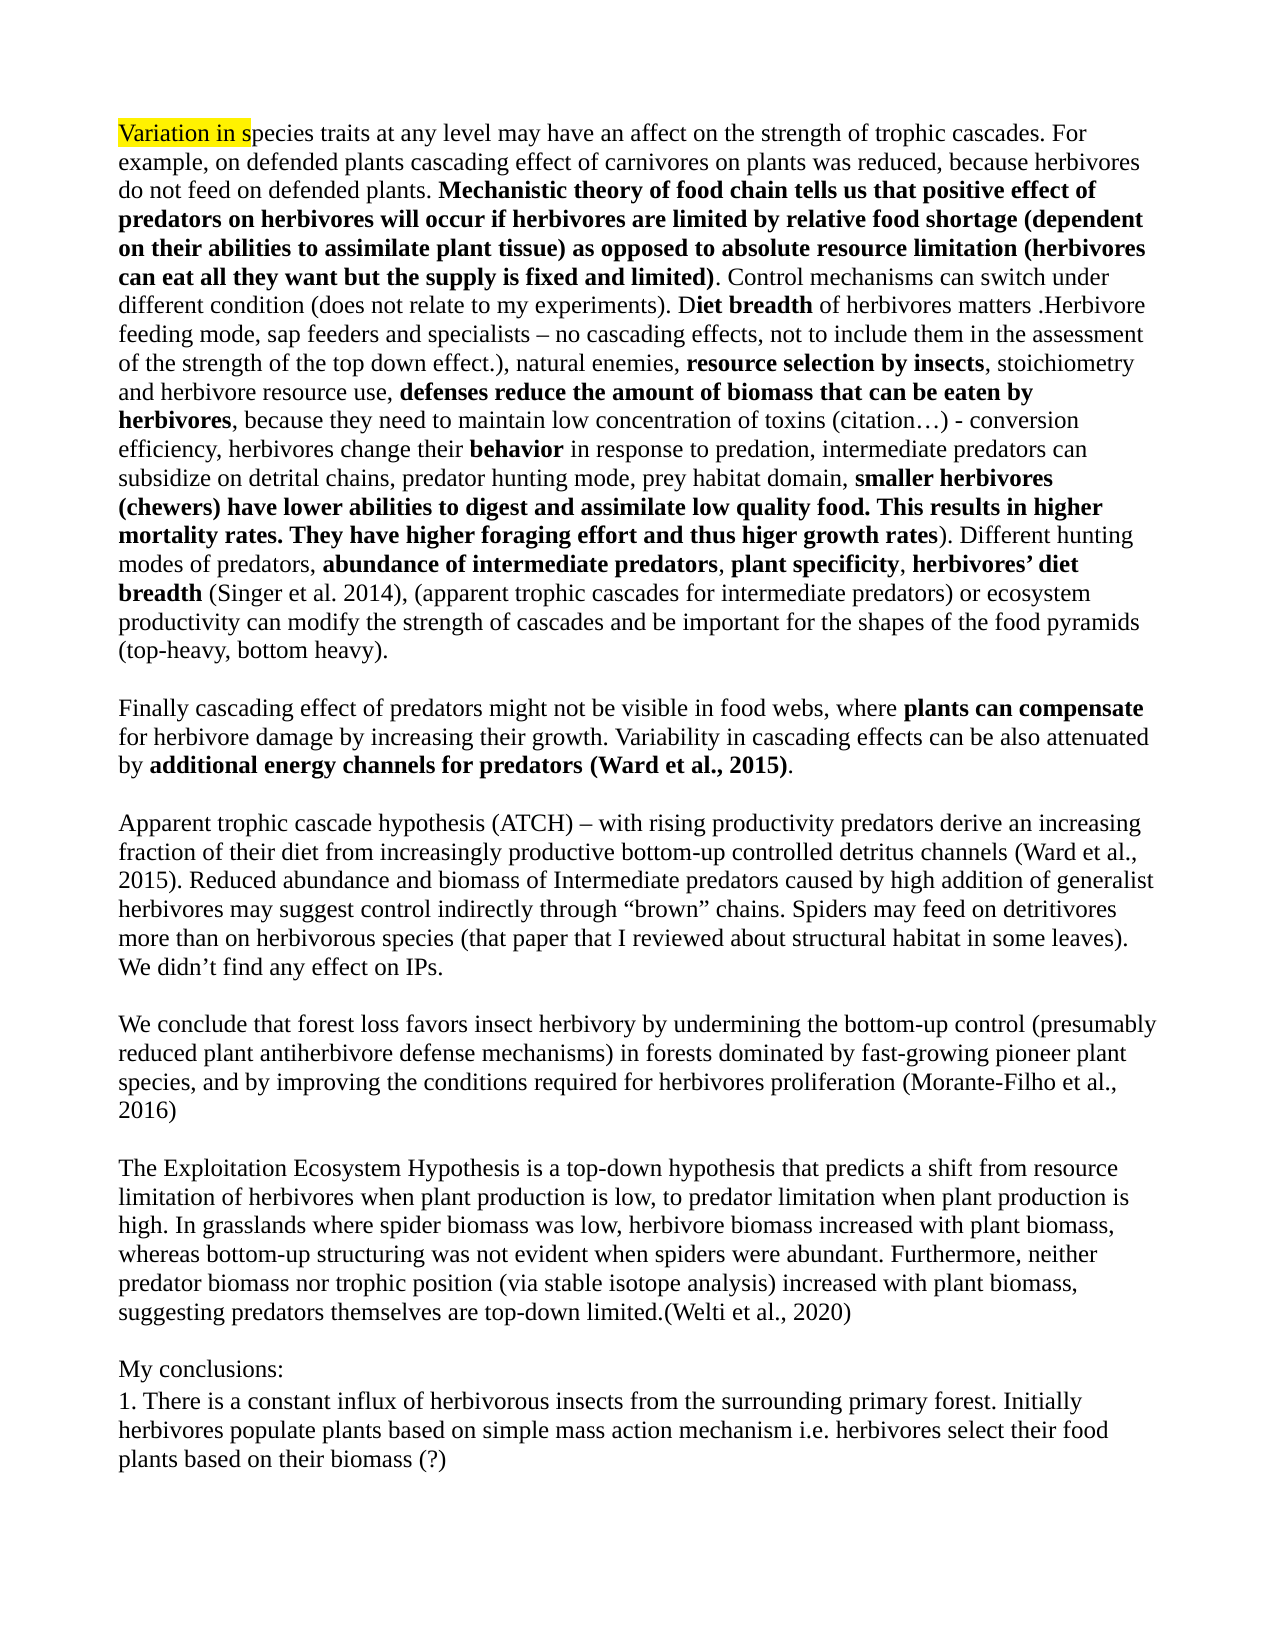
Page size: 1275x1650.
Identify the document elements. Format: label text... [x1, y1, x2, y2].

text Variation in species traits at any level may have an affect on the strength of trophic cascades. For example, on defended plants cascading effect of carnivores on plants was reduced, because herbivores do not feed on defended plants. Mechanistic theory of food chain tells us that positive effect of predators on herbivores will occur if herbivores are limited by relative food shortage (dependent on their abilities to assimilate plant tissue) as opposed to absolute resource limitation (herbivores can eat all they want but the supply is fixed and limited). Control mechanisms can switch under different condition (does not relate to my experiments). Diet breadth of herbivores matters .Herbivore feeding mode, sap feeders and specialists – no cascading effects, not to include them in the assessment of the strength of the top down effect.), natural enemies, resource selection by insects, stoichiometry and herbivore resource use, defenses reduce the amount of biomass that can be eaten by herbivores, because they need to maintain low concentration of toxins (citation…) - conversion efficiency, herbivores change their behavior in response to predation, intermediate predators can subsidize on detrital chains, predator hunting mode, prey habitat domain, smaller herbivores (chewers) have lower abilities to digest and assimilate low quality food. This results in higher mortality rates. They have higher foraging effort and thus higer growth rates). Different hunting modes of predators, abundance of intermediate predators, plant specificity, herbivores’ diet breadth (Singer et al. 2014), (apparent trophic cascades for intermediate predators) or ecosystem productivity can modify the strength of cascades and be important for the shapes of the food pyramids (top-heavy, bottom heavy). [118, 118, 1157, 664]
text Finally cascading effect of predators might not be visible in food webs, where plants can compensate for herbivore damage by increasing their growth. Variability in cascading effects can be also attenuated by additional energy channels for predators (Ward et al., 2015). [118, 693, 1157, 779]
text The Exploitation Ecosystem Hypothesis is a top‐down hypothesis that predicts a shift from resource limitation of herbivores when plant production is low, to predator limitation when plant production is high. In grasslands where spider biomass was low, herbivore biomass increased with plant biomass, whereas bottom‐up structuring was not evident when spiders were abundant. Furthermore, neither predator biomass nor trophic position (via stable isotope analysis) increased with plant biomass, suggesting predators themselves are top‐down limited.(Welti et al., 2020) [118, 1153, 1157, 1326]
text We conclude that forest loss favors insect herbivory by undermining the bottom‐up control (presumably reduced plant antiherbivore defense mechanisms) in forests dominated by fast‐growing pioneer plant species, and by improving the conditions required for herbivores proliferation (Morante‐Filho et al., 2016) [118, 1009, 1157, 1124]
text My conclusions: [118, 1354, 1157, 1383]
text Apparent trophic cascade hypothesis (ATCH) – with rising productivity predators derive an increasing fraction of their diet from increasingly productive bottom-up controlled detritus channels (Ward et al., 2015). Reduced abundance and biomass of Intermediate predators caused by high addition of generalist herbivores may suggest control indirectly through “brown” chains. Spiders may feed on detritivores more than on herbivorous species (that paper that I reviewed about structural habitat in some leaves). We didn’t find any effect on IPs. [118, 808, 1157, 981]
text 1. There is a constant influx of herbivorous insects from the surrounding primary forest. Initially herbivores populate plants based on simple mass action mechanism i.e. herbivores select their food plants based on their biomass (?) [118, 1386, 1157, 1472]
